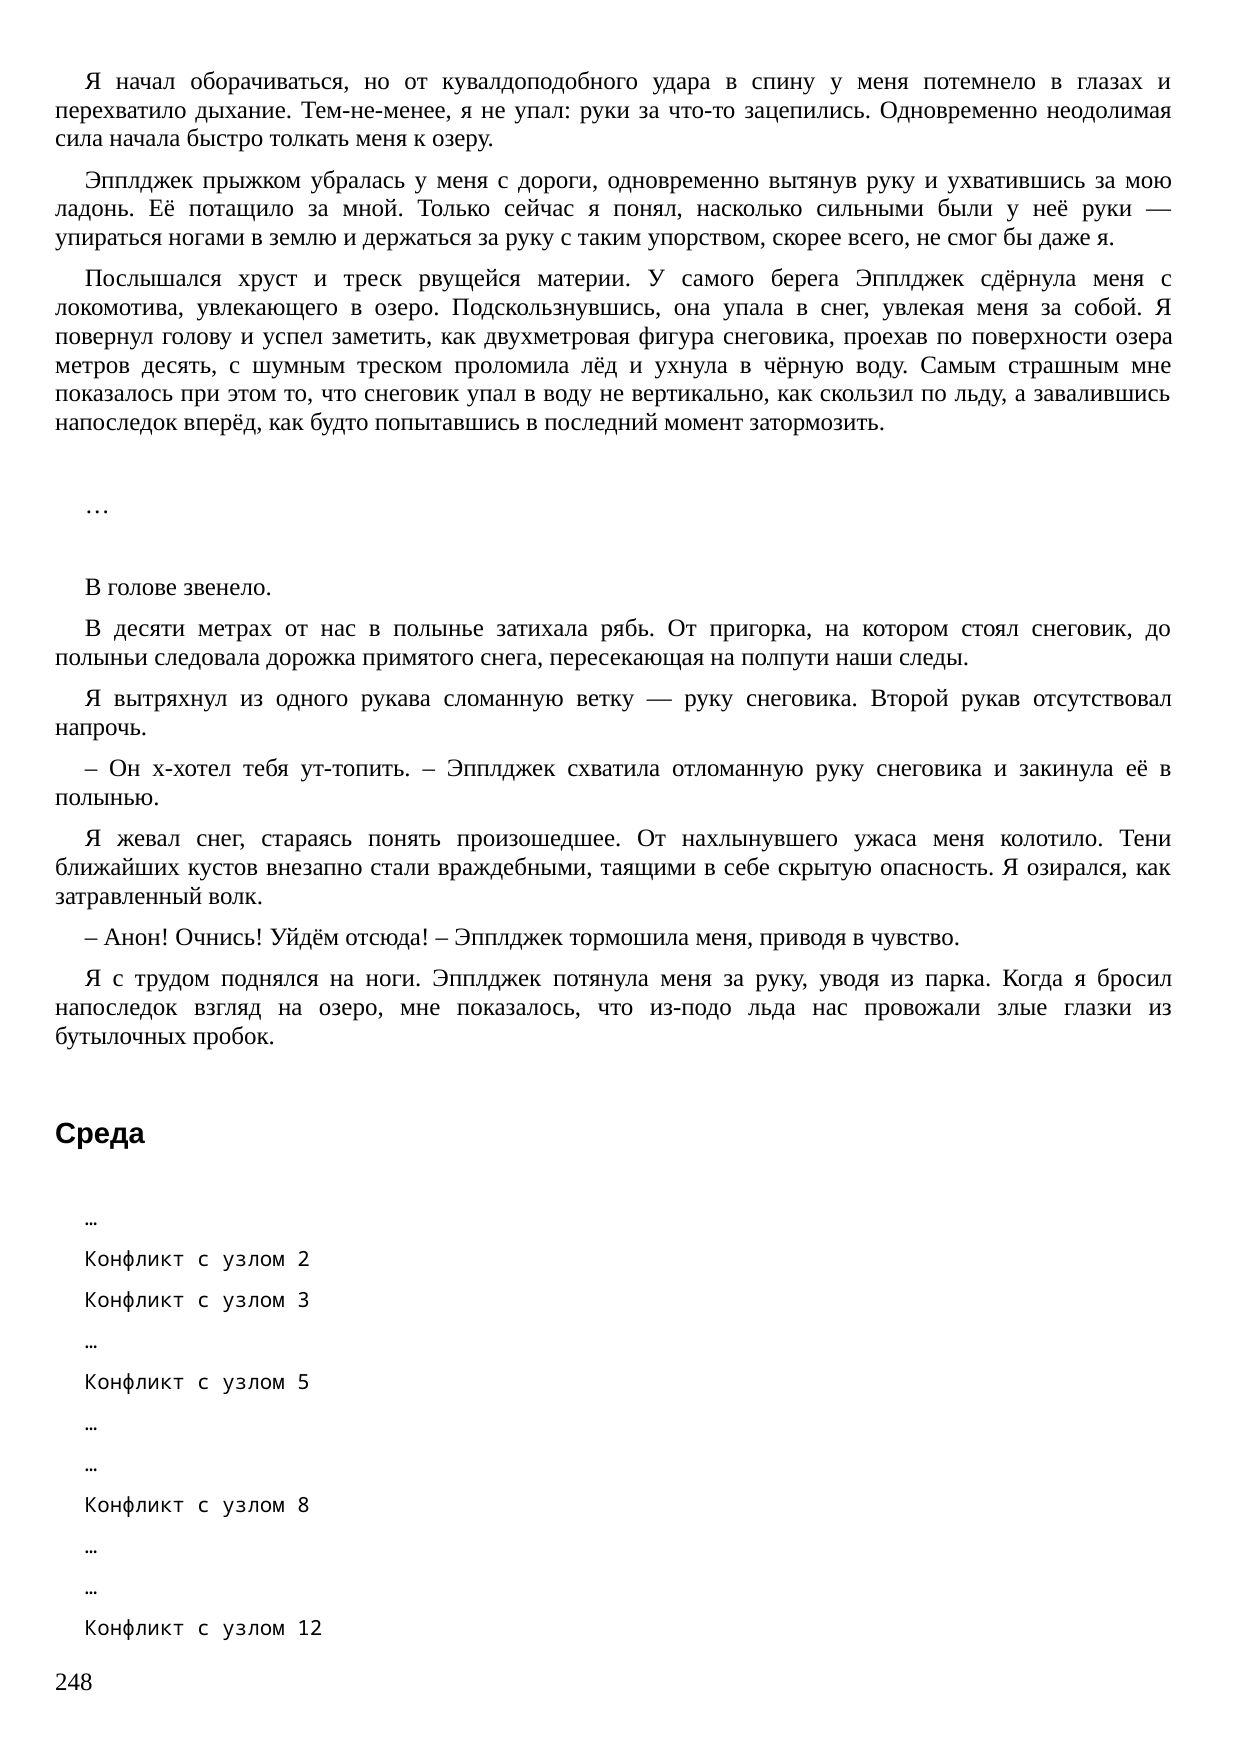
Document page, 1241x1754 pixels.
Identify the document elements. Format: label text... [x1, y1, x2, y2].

text – Анон! Очнись! Уйдём отсюда! – Эпплджек тормошила меня, приводя в чувство. [55, 922, 1173, 951]
text Я начал оборачиваться, но от кувалдоподобного удара в спину у меня потемнело в глазах и перехватило дыхание. Тем-не-менее, я не упал: руки за что-то зацепились. Одновременно неодолимая сила начала быстро толкать меня к озеру. [55, 66, 1173, 152]
text Конфликт с узлом 12 [55, 1613, 1173, 1641]
text В десяти метрах от нас в полынье затихала рябь. От пригорка, на котором стоял снеговик, до полыньи следовала дорожка примятого снега, пересекающая на полпути наши следы. [55, 613, 1173, 671]
text … [55, 1572, 1173, 1600]
text … [55, 1326, 1173, 1354]
text Я с трудом поднялся на ноги. Эпплджек потянула меня за руку, уводя из парка. Когда я бросил напоследок взгляд на озеро, мне показалось, что из-подо льда нас провожали злые глазки из бутылочных пробок. [55, 963, 1173, 1050]
text В голове звенело. [55, 572, 1173, 601]
text … [55, 1203, 1173, 1232]
text Послышался хруст и треск рвущейся материи. У самого берега Эпплджек сдёрнула меня с локомотива, увлекающего в озеро. Подскользнувшись, она упала в снег, увлекая меня за собой. Я повернул голову и успел заметить, как двухметровая фигура снеговика, проехав по поверхности озера метров десять, с шумным треском проломила лёд и ухнула в чёрную воду. Самым страшным мне показалось при этом то, что снеговик упал в воду не вертикально, как скользил по льду, а завалившись напоследок вперёд, как будто попытавшись в последний момент затормозить. [55, 263, 1173, 436]
text Я вытряхнул из одного рукава сломанную ветку — руку снеговика. Второй рукав отсутствовал напрочь. [55, 683, 1173, 741]
subtitle Среда [55, 1116, 1173, 1149]
text – Он х-хотел тебя ут-топить. – Эпплджек схватила отломанную руку снеговика и закинула её в полынью. [55, 753, 1173, 811]
text Я жевал снег, стараясь понять произошедшее. От нахлынувшего ужаса меня колотило. Тени ближайших кустов внезапно стали враждебными, таящими в себе скрытую опасность. Я озирался, как затравленный волк. [55, 823, 1173, 910]
text Конфликт с узлом 5 [55, 1367, 1173, 1396]
text Конфликт с узлом 2 [55, 1244, 1173, 1273]
text … [55, 1449, 1173, 1477]
text Конфликт с узлом 8 [55, 1490, 1173, 1518]
text … [55, 490, 1173, 518]
text … [55, 1531, 1173, 1559]
text Конфликт с узлом 3 [55, 1285, 1173, 1314]
text … [55, 1408, 1173, 1436]
text Эпплджек прыжком убралась у меня с дороги, одновременно вытянув руку и ухватившись за мою ладонь. Её потащило за мной. Только сейчас я понял, насколько сильными были у неё руки — упираться ногами в землю и держаться за руку с таким упорством, скорее всего, не смог бы даже я. [55, 165, 1173, 251]
